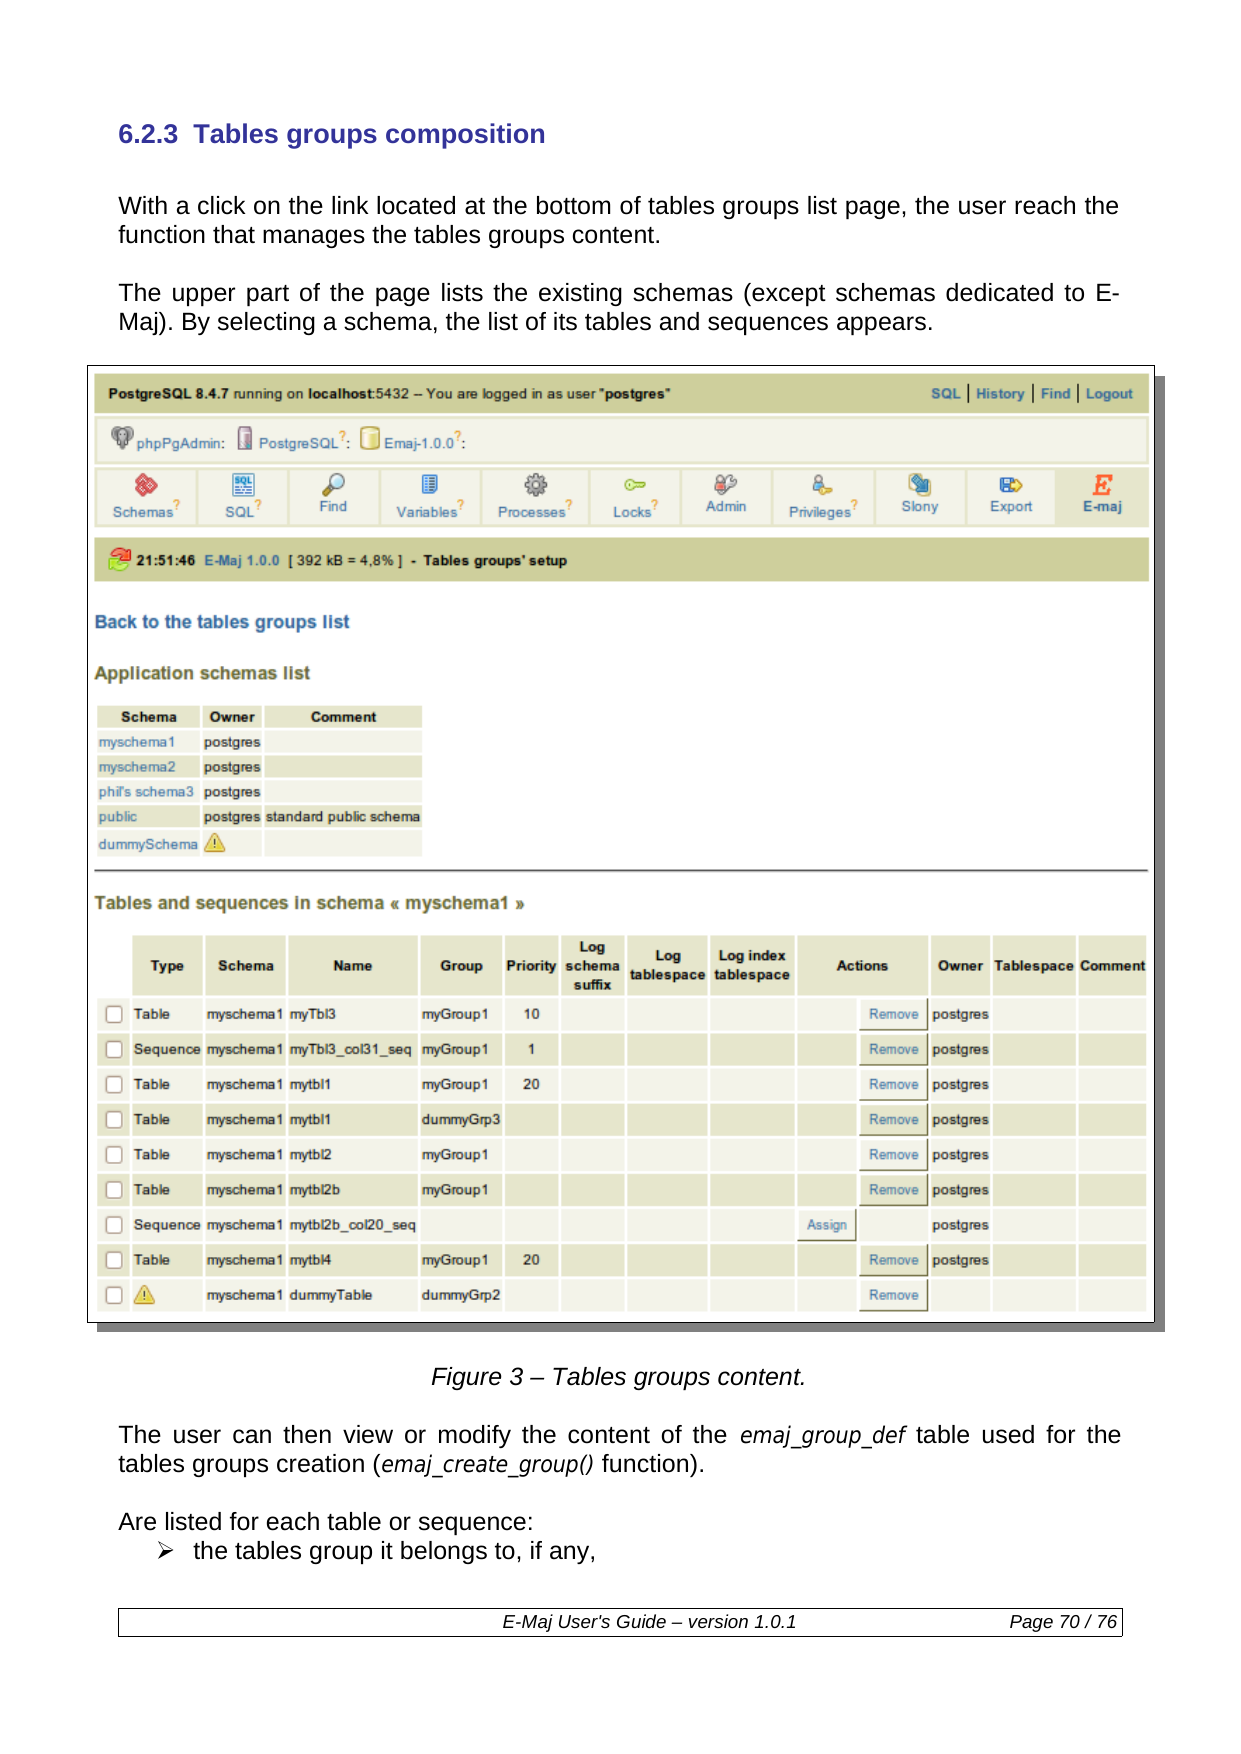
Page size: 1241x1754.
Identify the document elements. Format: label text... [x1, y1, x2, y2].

text Are listed for each table or sequence: [118, 1507, 1122, 1536]
text With a click on the link located at the bottom of tables groups list page, the user reach the function that manages the tables groups content. [118, 191, 1122, 249]
list the tables group it belongs to, if any, [156, 1536, 1122, 1565]
picture [90, 368, 1152, 1319]
text The upper part of the page lists the existing schemas (except schemas dedicated to E-Maj). By selecting a schema, the list of its tables and sequences appears. [118, 278, 1122, 336]
text The user can then view or modify the content of the emaj_group_def table used for the tables groups creation (emaj_create_group() function). [118, 1420, 1122, 1478]
text Figure 3 – Tables groups content. [118, 1362, 1122, 1391]
subtitle Tables groups composition [118, 118, 1122, 149]
